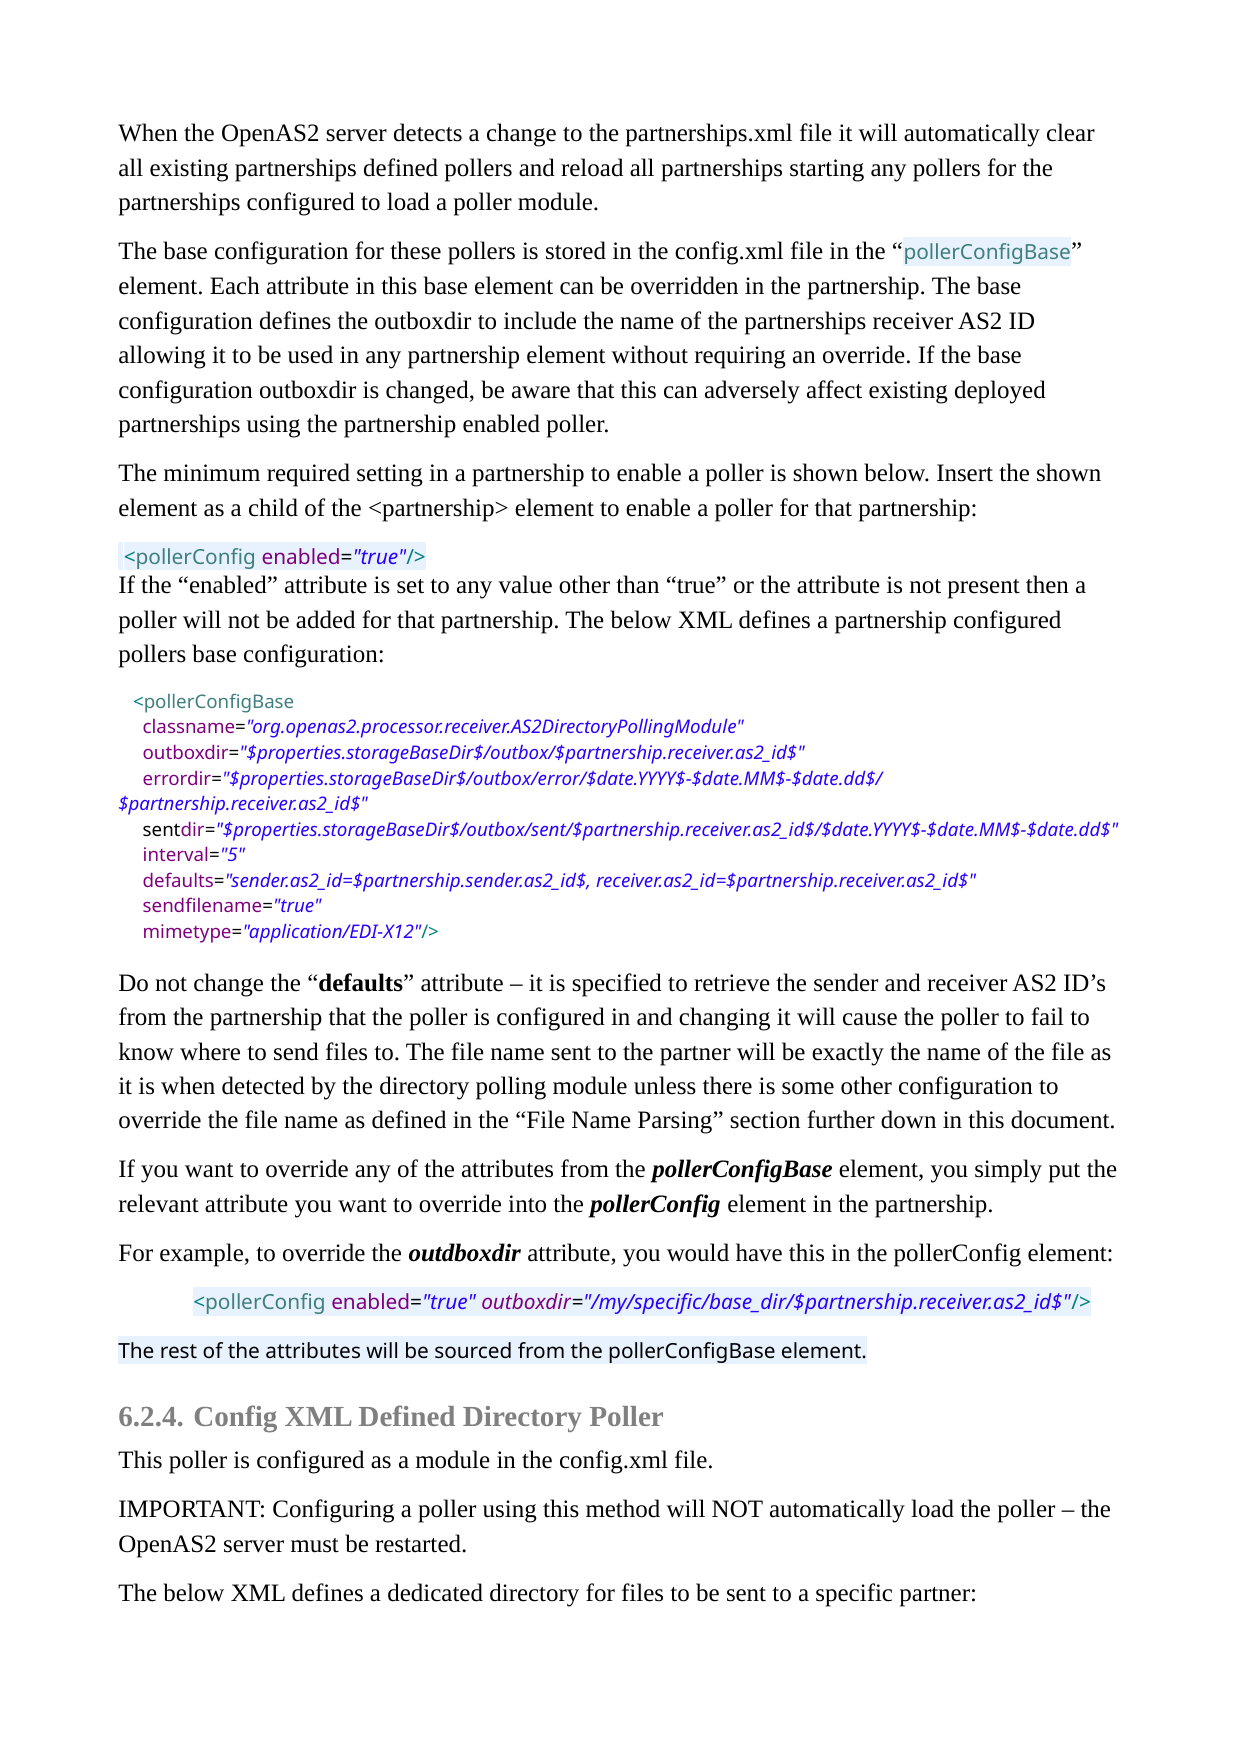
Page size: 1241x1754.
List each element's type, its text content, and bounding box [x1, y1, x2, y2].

text sendfilename="true" [118, 892, 1122, 918]
text <pollerConfig enabled="true"/> [118, 542, 1122, 570]
text <pollerConfigBase [118, 688, 1122, 714]
text defaults="sender.as2_id=$partnership.sender.as2_id$, receiver.as2_id=$partnership.receiver.as2_id$" [118, 867, 1122, 892]
text The base configuration for these pollers is stored in the config.xml file in the “pollerConfigBase” element. Each attribute in this base element can be overridden in the partnership. The base configuration defines the outboxdir to include the name of the partnerships receiver AS2 ID allowing it to be used in any partnership element without requiring an override. If the base configuration outboxdir is changed, be aware that this can adversely affect existing deployed partnerships using the partnership enabled poller. [118, 236, 1122, 438]
text IMPORTANT: Configuring a poller using this method will NOT automatically load the poller – the OpenAS2 server must be restarted. [118, 1494, 1122, 1557]
text This poller is configured as a module in the config.xml file. [118, 1445, 1122, 1474]
text For example, to override the outdboxdir attribute, you would have this in the pollerConfig element: [118, 1238, 1122, 1267]
text The below XML defines a dedicated directory for files to be sent to a specific partner: [118, 1578, 1122, 1606]
text The minimum required setting in a partnership to enable a poller is shown below. Insert the shown element as a child of the <partnership> element to enable a poller for that partnership: [118, 458, 1122, 522]
text Do not change the “defaults” attribute – it is specified to retrieve the sender and receiver AS2 ID’s from the partnership that the poller is configured in and changing it will cause the poller to fail to know where to send files to. The file name sent to the partner will be exactly the name of the file as it is when detected by the directory polling module unless there is some other configuration to override the file name as defined in the “File Name Parsing” section further down in this document. [118, 968, 1122, 1134]
subtitle Config XML Defined Directory Poller [118, 1399, 1122, 1433]
text mimetype="application/EDI-X12"/> [118, 918, 1122, 943]
text sentdir="$properties.storageBaseDir$/outbox/sent/$partnership.receiver.as2_id$/$date.YYYY$-$date.MM$-$date.dd$" [118, 816, 1122, 841]
text interval="5" [118, 841, 1122, 867]
text The rest of the attributes will be sourced from the pollerConfigBase element. [118, 1336, 1122, 1364]
text outboxdir="$properties.storageBaseDir$/outbox/$partnership.receiver.as2_id$" [118, 739, 1122, 765]
text classname="org.openas2.processor.receiver.AS2DirectoryPollingModule" [118, 714, 1122, 739]
text <pollerConfig enabled="true" outboxdir="/my/specific/base_dir/$partnership.receiver.as2_id$"/> [193, 1287, 1122, 1316]
text If the “enabled” attribute is set to any value other than “true” or the attribute is not present then a poller will not be added for that partnership. The below XML defines a partnership configured pollers base configuration: [118, 570, 1122, 668]
text errordir="$properties.storageBaseDir$/outbox/error/$date.YYYY$-$date.MM$-$date.dd$/$partnership.receiver.as2_id$" [118, 765, 1122, 816]
text When the OpenAS2 server detects a change to the partnerships.xml file it will automatically clear all existing partnerships defined pollers and reload all partnerships starting any pollers for the partnerships configured to load a poller module. [118, 118, 1122, 216]
text If you want to override any of the attributes from the pollerConfigBase element, you simply put the relevant attribute you want to override into the pollerConfig element in the partnership. [118, 1154, 1122, 1218]
